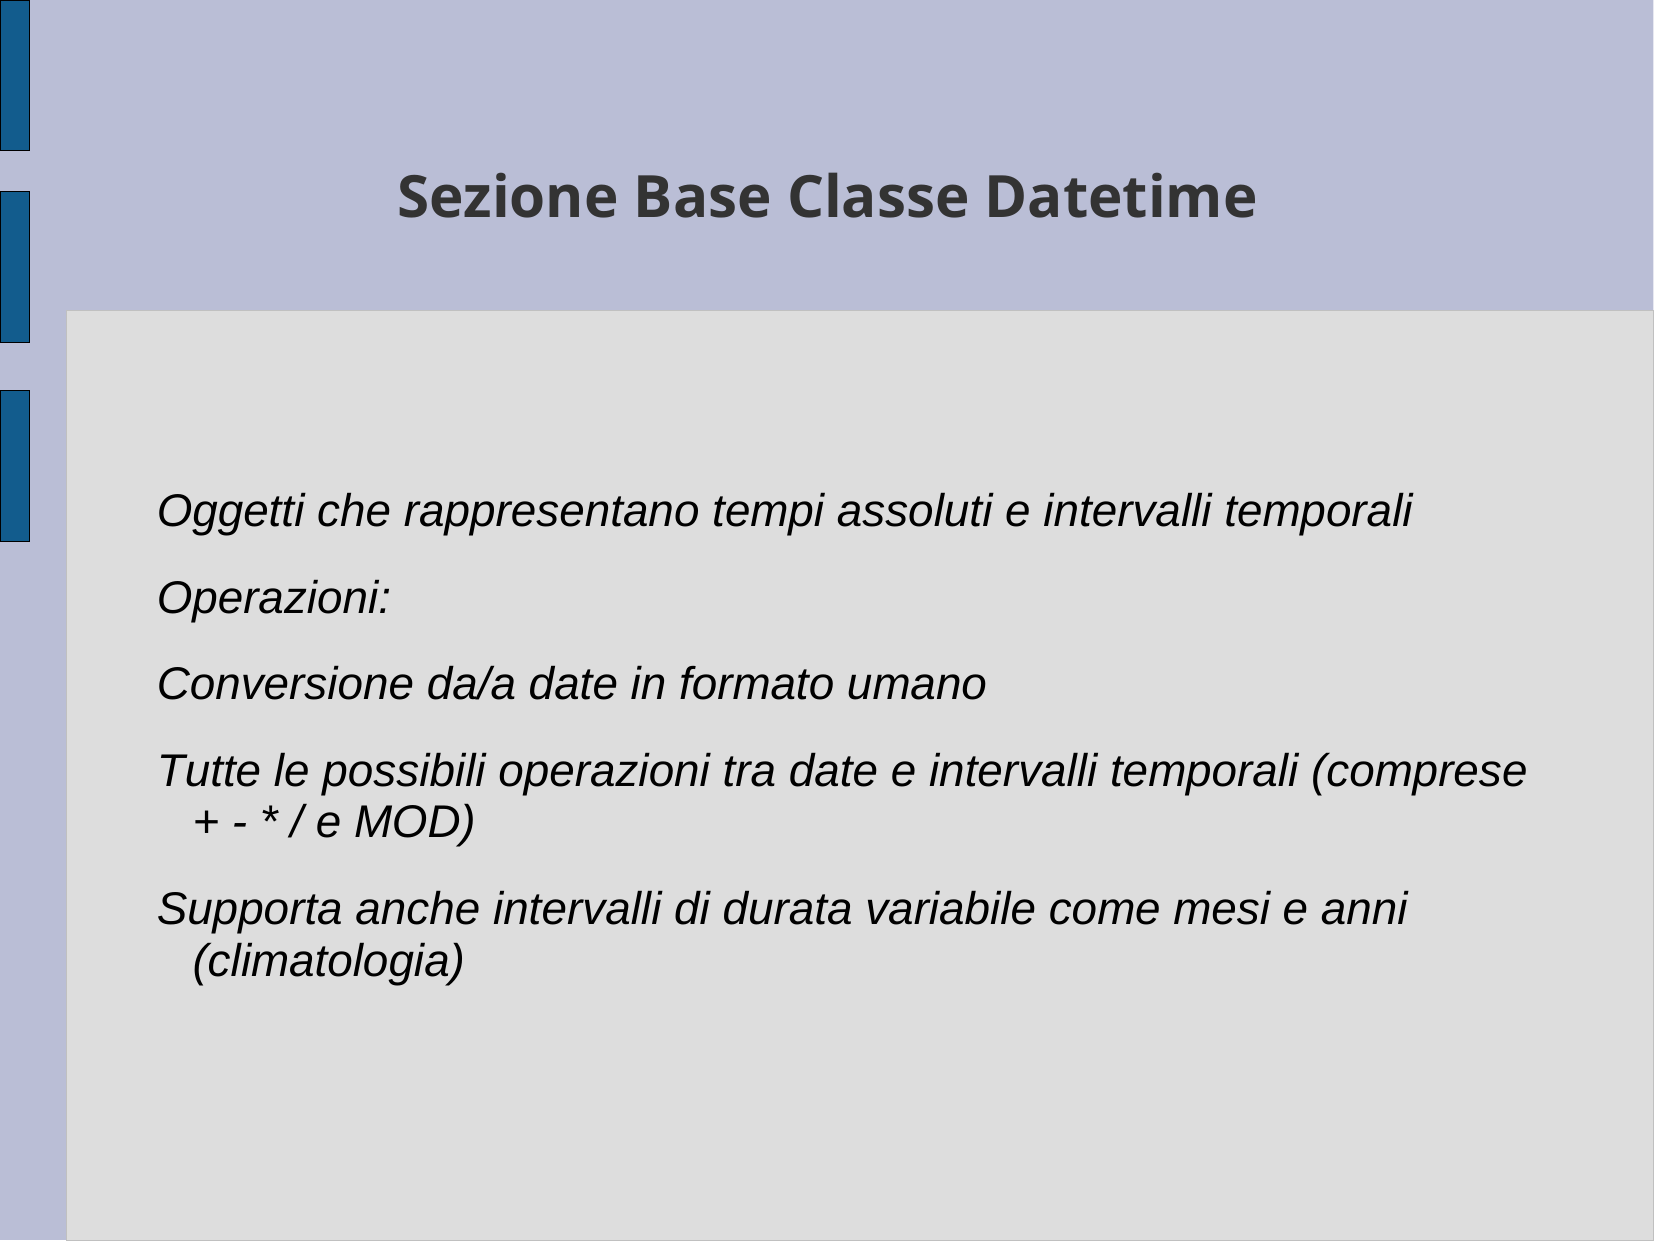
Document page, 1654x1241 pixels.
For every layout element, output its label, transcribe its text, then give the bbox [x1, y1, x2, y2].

subtitle Oggetti che rappresentano tempi assoluti e intervalli temporali Operazioni: Conversione da/a date in formato umano Tutte le possibili operazioni tra date e intervalli temporali (comprese + - * / e MOD) Supporta anche intervalli di durata variabile come mesi e anni (climatologia) [121, 344, 1534, 1127]
title Sezione Base Classe Datetime [121, 91, 1534, 299]
